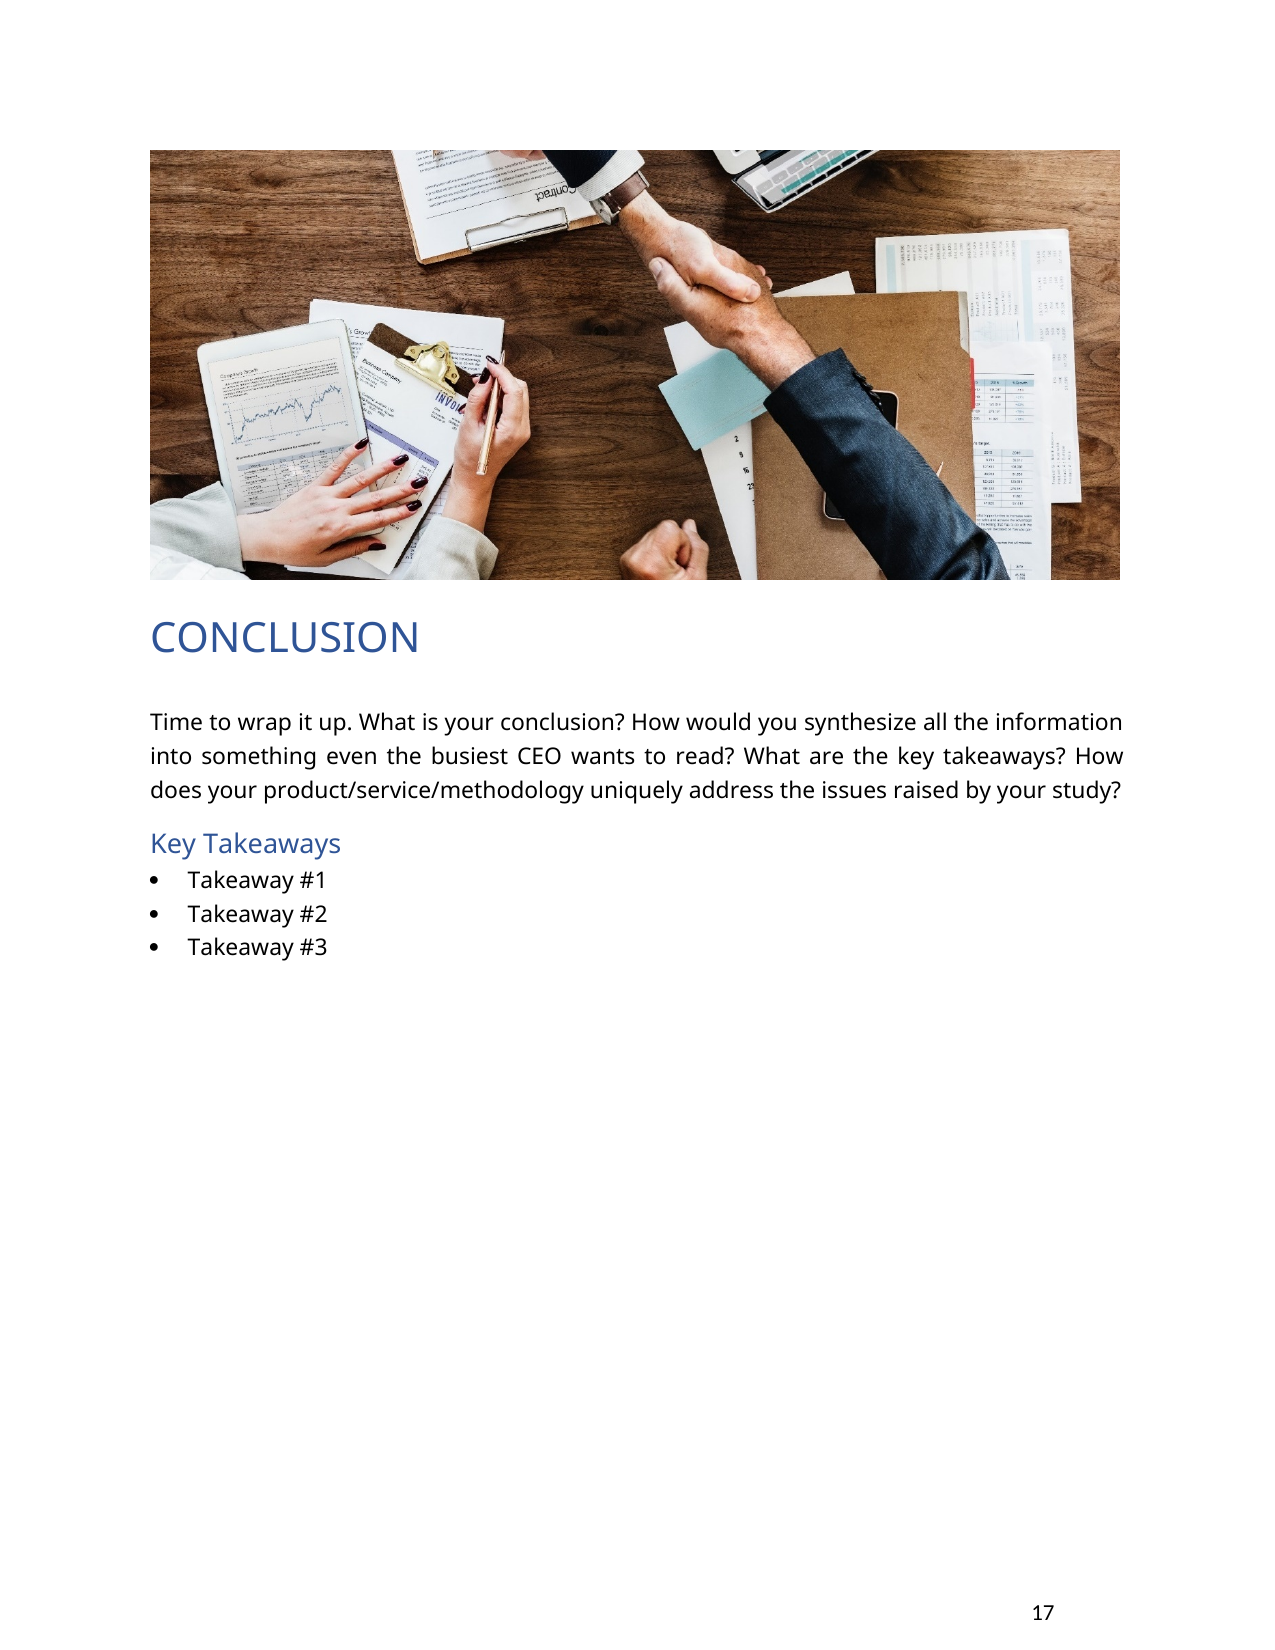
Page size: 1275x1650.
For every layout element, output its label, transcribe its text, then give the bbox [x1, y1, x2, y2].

list Takeaway #3 [150, 931, 1125, 963]
list Takeaway #1 [150, 864, 1125, 895]
subtitle Key Takeaways [150, 824, 1125, 861]
picture [150, 150, 1120, 580]
text Time to wrap it up. What is your conclusion? How would you synthesize all the information into something even the busiest CEO wants to read? What are the key takeaways? How does your product/service/methodology uniquely address the issues raised by your study? [150, 706, 1125, 805]
list Takeaway #2 [150, 898, 1125, 929]
subtitle Conclusion [150, 607, 1125, 664]
